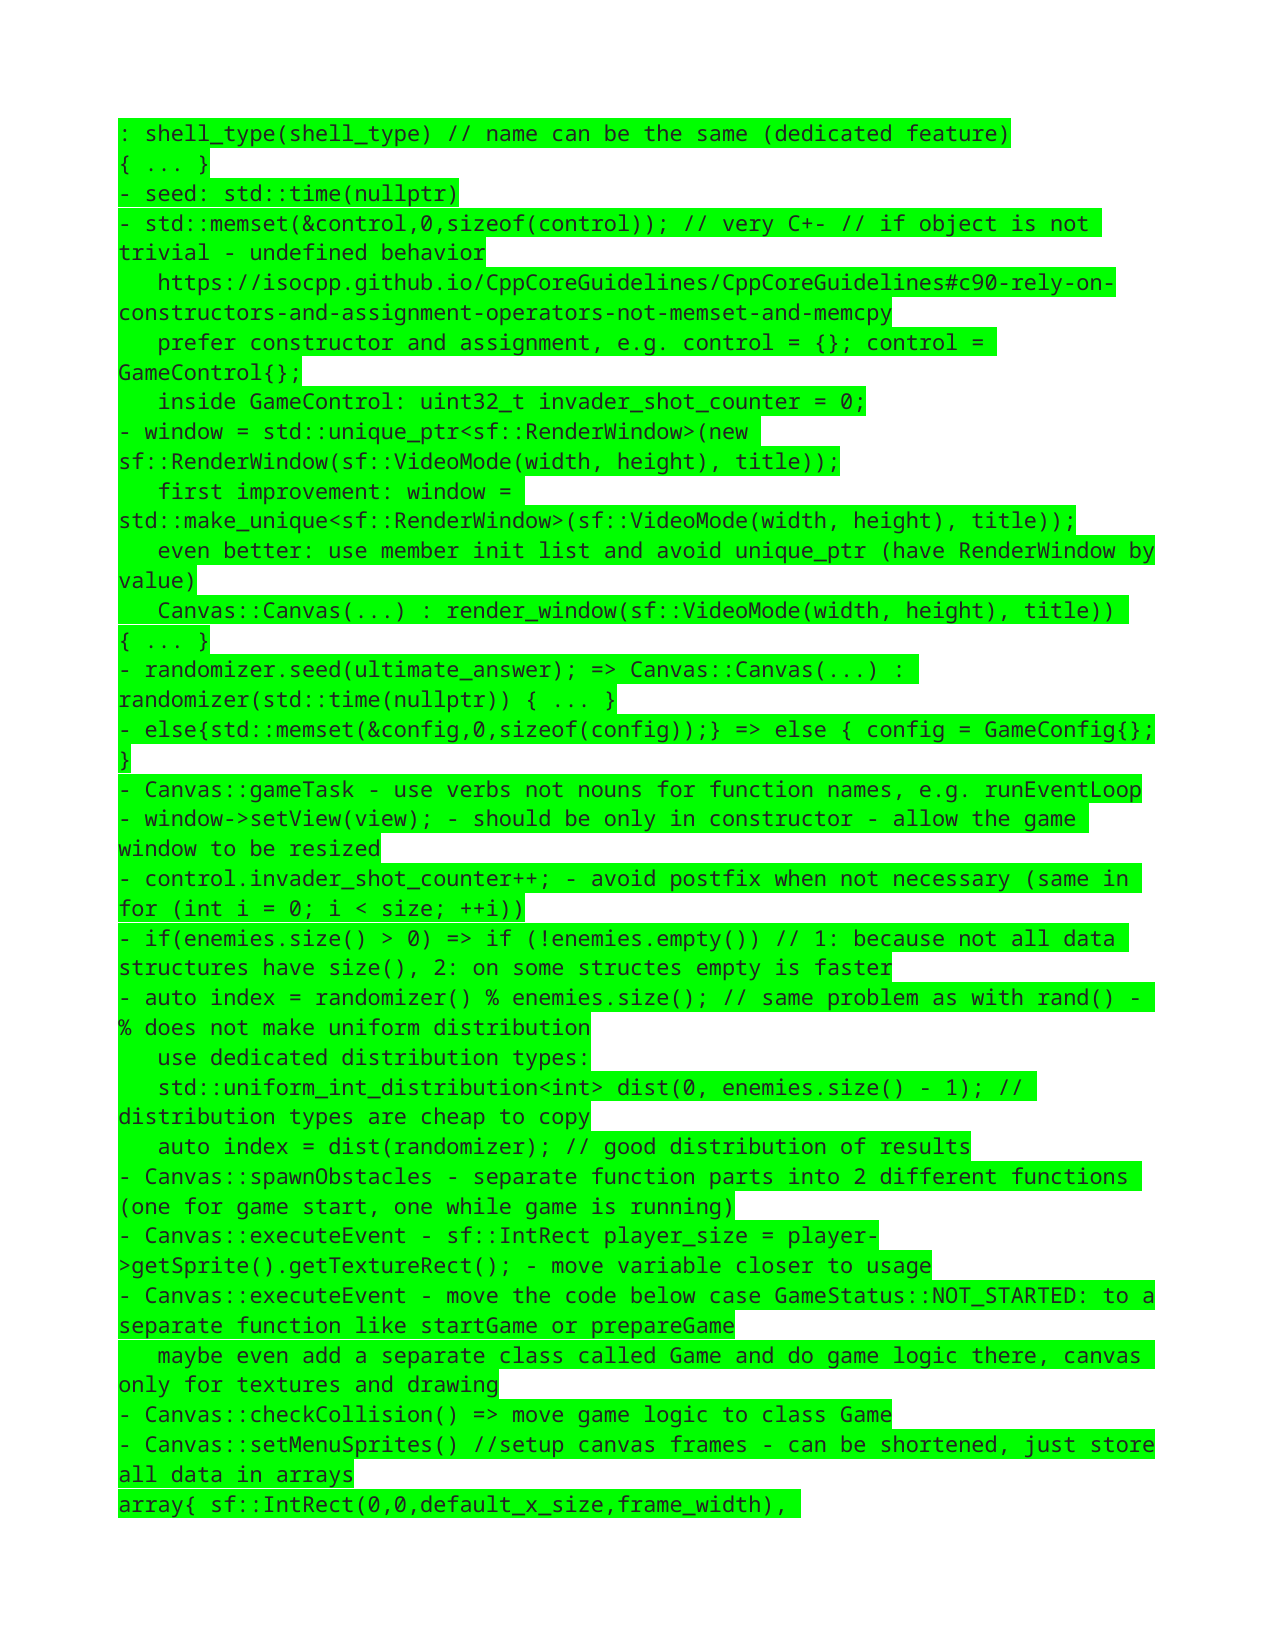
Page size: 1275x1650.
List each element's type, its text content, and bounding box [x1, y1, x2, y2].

text : shell_type(shell_type) // name can be the same (dedicated feature) { ... } - seed: std::time(nullptr) - std::memset(&control,0,sizeof(control)); // very C+- // if object is not trivial - undefined behavior https://isocpp.github.io/CppCoreGuidelines/CppCoreGuidelines#c90-rely-on-constructors-and-assignment-operators-not-memset-and-memcpy prefer constructor and assignment, e.g. control = {}; control = GameControl{}; inside GameControl: uint32_t invader_shot_counter = 0; - window = std::unique_ptr<sf::RenderWindow>(new sf::RenderWindow(sf::VideoMode(width, height), title)); first improvement: window = std::make_unique<sf::RenderWindow>(sf::VideoMode(width, height), title)); even better: use member init list and avoid unique_ptr (have RenderWindow by value) Canvas::Canvas(...) : render_window(sf::VideoMode(width, height), title)) { ... } - randomizer.seed(ultimate_answer); => Canvas::Canvas(...) : randomizer(std::time(nullptr)) { ... } - else{std::memset(&config,0,sizeof(config));} => else { config = GameConfig{}; } - Canvas::gameTask - use verbs not nouns for function names, e.g. runEventLoop - window->setView(view); - should be only in constructor - allow the game window to be resized - control.invader_shot_counter++; - avoid postfix when not necessary (same in for (int i = 0; i < size; ++i)) - if(enemies.size() > 0) => if (!enemies.empty()) // 1: because not all data structures have size(), 2: on some structes empty is faster - auto index = randomizer() % enemies.size(); // same problem as with rand() - % does not make uniform distribution use dedicated distribution types: std::uniform_int_distribution<int> dist(0, enemies.size() - 1); // distribution types are cheap to copy auto index = dist(randomizer); // good distribution of results - Canvas::spawnObstacles - separate function parts into 2 different functions (one for game start, one while game is running) - Canvas::executeEvent - sf::IntRect player_size = player->getSprite().getTextureRect(); - move variable closer to usage - Canvas::executeEvent - move the code below case GameStatus::NOT_STARTED: to a separate function like startGame or prepareGame maybe even add a separate class called Game and do game logic there, canvas only for textures and drawing - Canvas::checkCollision() => move game logic to class Game - Canvas::setMenuSprites() //setup canvas frames - can be shortened, just store all data in arrays array{ sf::IntRect(0,0,default_x_size,frame_width), [118, 118, 1157, 1518]
